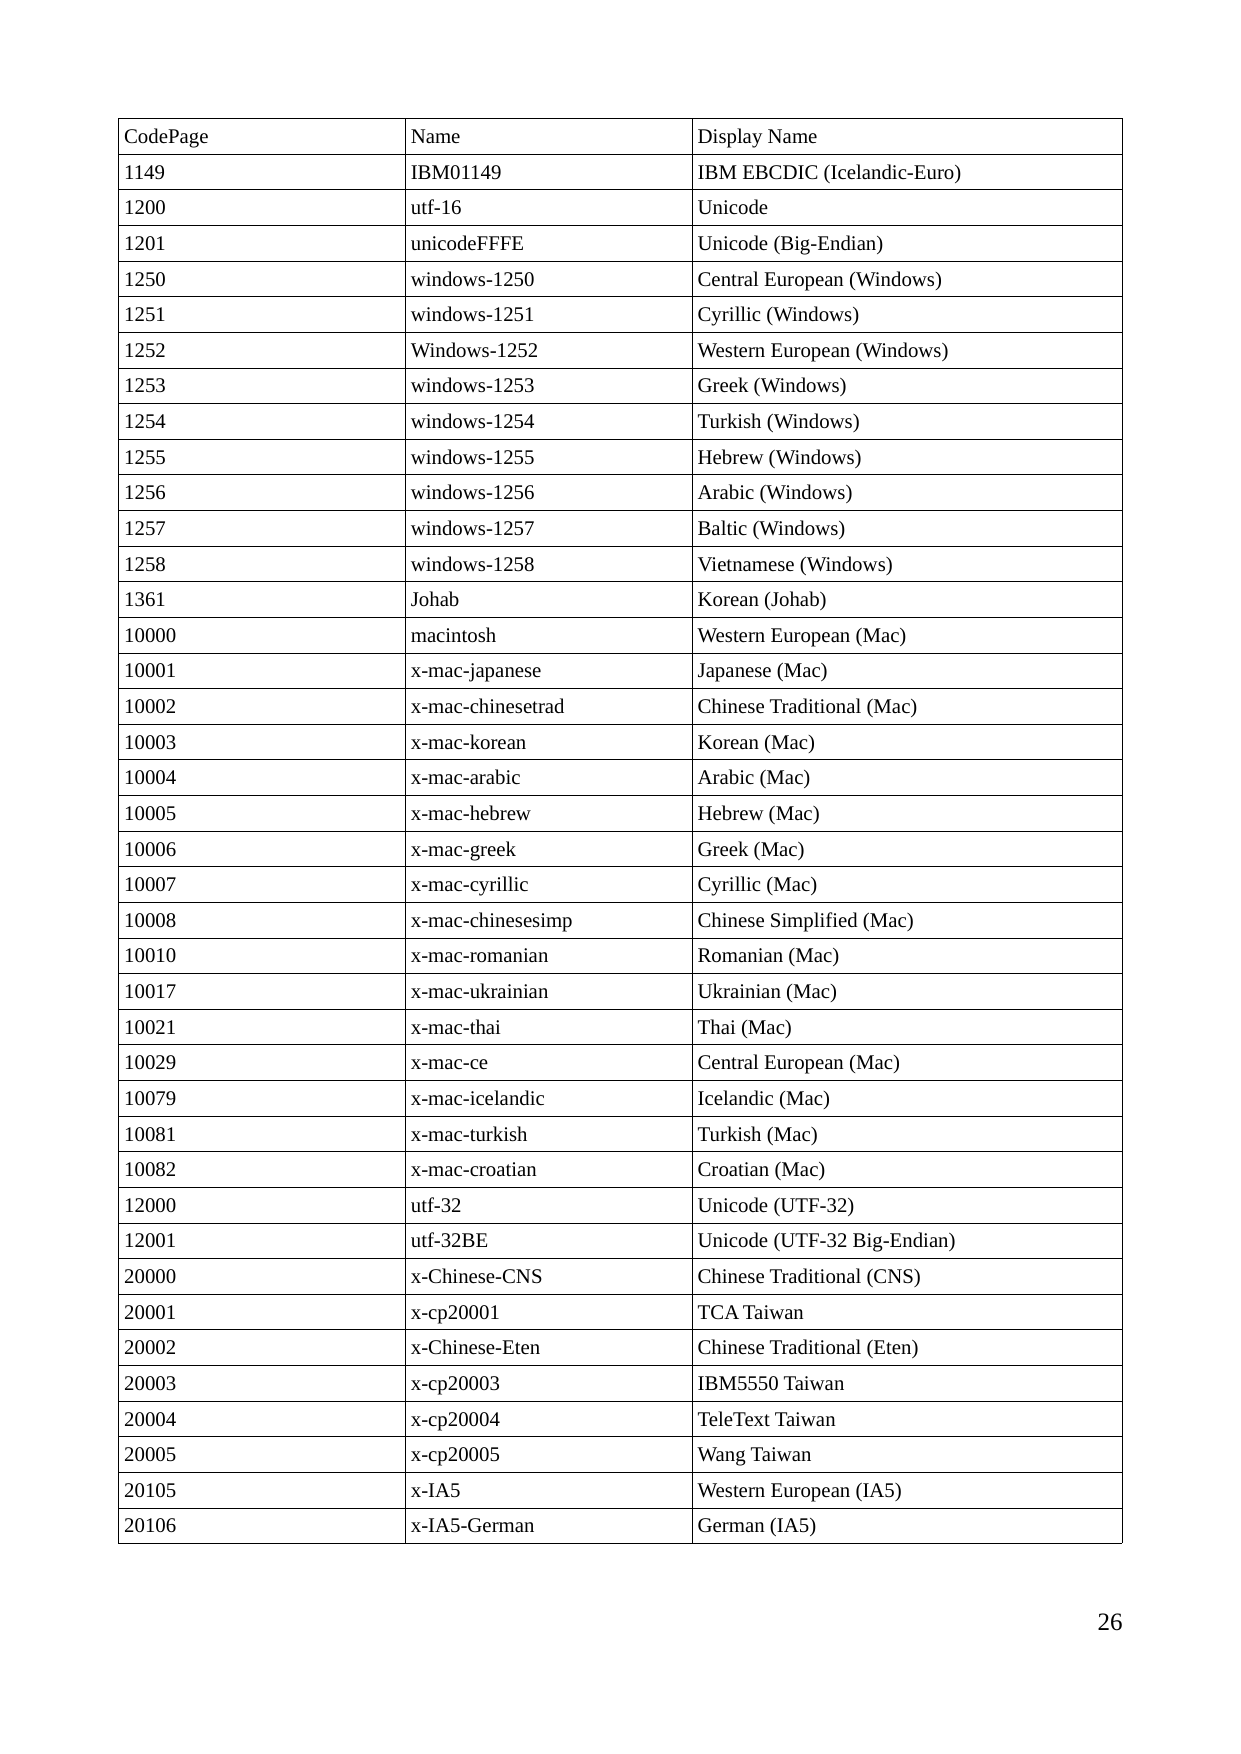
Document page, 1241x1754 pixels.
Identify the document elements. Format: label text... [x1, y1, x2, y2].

table_cell Western European (Windows) [693, 333, 1122, 367]
table_cell x-mac-chinesetrad [406, 689, 692, 724]
table_cell x-cp20004 [406, 1402, 692, 1436]
table_cell 10002 [119, 689, 405, 724]
table_cell 20001 [119, 1295, 405, 1329]
table_cell x-Chinese-Eten [406, 1330, 692, 1365]
table_cell 20004 [119, 1402, 405, 1436]
table_cell 1256 [119, 475, 405, 510]
table_cell Vietnamese (Windows) [693, 547, 1122, 581]
table_cell Japanese (Mac) [693, 654, 1122, 688]
table_cell 1258 [119, 547, 405, 581]
table_cell Croatian (Mac) [693, 1152, 1122, 1187]
table_cell macintosh [406, 618, 692, 652]
table_cell Turkish (Windows) [693, 404, 1122, 439]
table_cell German (IA5) [693, 1509, 1122, 1543]
table_cell Arabic (Mac) [693, 760, 1122, 795]
table_cell TeleText Taiwan [693, 1402, 1122, 1436]
table_cell 10029 [119, 1045, 405, 1080]
table_cell x-cp20005 [406, 1437, 692, 1472]
table_cell 1250 [119, 262, 405, 296]
table_cell 1253 [119, 369, 405, 403]
table_cell x-mac-greek [406, 832, 692, 866]
table_cell Johab [406, 582, 692, 617]
table_cell 12001 [119, 1224, 405, 1258]
table_cell Unicode (Big-Endian) [693, 226, 1122, 261]
table_cell x-mac-japanese [406, 654, 692, 688]
table_cell x-mac-croatian [406, 1152, 692, 1187]
table_cell 1252 [119, 333, 405, 367]
table_cell 12000 [119, 1188, 405, 1222]
table_cell x-IA5 [406, 1473, 692, 1507]
table_cell Hebrew (Windows) [693, 440, 1122, 474]
table_cell 10007 [119, 867, 405, 902]
table_cell Cyrillic (Windows) [693, 297, 1122, 332]
table_cell Turkish (Mac) [693, 1117, 1122, 1151]
table_cell IBM01149 [406, 155, 692, 189]
table_cell windows-1255 [406, 440, 692, 474]
table_cell Greek (Mac) [693, 832, 1122, 866]
table_header Name [406, 119, 692, 154]
table_cell x-mac-korean [406, 725, 692, 759]
table_cell Chinese Traditional (CNS) [693, 1259, 1122, 1294]
table_cell Icelandic (Mac) [693, 1081, 1122, 1116]
table_cell 10010 [119, 939, 405, 973]
table_cell windows-1253 [406, 369, 692, 403]
table_cell 10000 [119, 618, 405, 652]
table_cell Korean (Mac) [693, 725, 1122, 759]
table_cell windows-1257 [406, 511, 692, 546]
table_header CodePage [119, 119, 405, 154]
table_cell Cyrillic (Mac) [693, 867, 1122, 902]
table_cell x-mac-romanian [406, 939, 692, 973]
table_cell x-Chinese-CNS [406, 1259, 692, 1294]
table_cell Ukrainian (Mac) [693, 974, 1122, 1009]
table_cell Western European (Mac) [693, 618, 1122, 652]
table_cell IBM5550 Taiwan [693, 1366, 1122, 1401]
table_cell TCA Taiwan [693, 1295, 1122, 1329]
table_cell Western European (IA5) [693, 1473, 1122, 1507]
table_cell Hebrew (Mac) [693, 796, 1122, 831]
table_cell utf-16 [406, 190, 692, 225]
table_cell 20002 [119, 1330, 405, 1365]
table_cell 10004 [119, 760, 405, 795]
table_cell 10001 [119, 654, 405, 688]
table_cell Greek (Windows) [693, 369, 1122, 403]
table_cell Romanian (Mac) [693, 939, 1122, 973]
table_cell x-mac-ce [406, 1045, 692, 1080]
table_cell 10008 [119, 903, 405, 937]
table_cell Unicode (UTF-32 Big-Endian) [693, 1224, 1122, 1258]
table_cell x-mac-icelandic [406, 1081, 692, 1116]
table_cell Arabic (Windows) [693, 475, 1122, 510]
table_cell Chinese Traditional (Eten) [693, 1330, 1122, 1365]
table_cell x-mac-hebrew [406, 796, 692, 831]
table_cell 1200 [119, 190, 405, 225]
table_cell x-cp20001 [406, 1295, 692, 1329]
table_cell x-cp20003 [406, 1366, 692, 1401]
table_cell Central European (Windows) [693, 262, 1122, 296]
table_cell 10082 [119, 1152, 405, 1187]
table_cell 1255 [119, 440, 405, 474]
table_cell Wang Taiwan [693, 1437, 1122, 1472]
table_cell x-mac-cyrillic [406, 867, 692, 902]
table_cell Chinese Simplified (Mac) [693, 903, 1122, 937]
table_cell x-mac-chinesesimp [406, 903, 692, 937]
table_cell 1201 [119, 226, 405, 261]
table_cell IBM EBCDIC (Icelandic-Euro) [693, 155, 1122, 189]
table_cell Unicode (UTF-32) [693, 1188, 1122, 1222]
table_cell 10079 [119, 1081, 405, 1116]
table_cell utf-32BE [406, 1224, 692, 1258]
table_cell 1254 [119, 404, 405, 439]
table_cell windows-1258 [406, 547, 692, 581]
table_cell 1251 [119, 297, 405, 332]
table_cell windows-1250 [406, 262, 692, 296]
table_cell windows-1254 [406, 404, 692, 439]
table_cell windows-1256 [406, 475, 692, 510]
table_cell Windows-1252 [406, 333, 692, 367]
table_cell windows-1251 [406, 297, 692, 332]
table_cell 10003 [119, 725, 405, 759]
table_cell 10081 [119, 1117, 405, 1151]
table_cell 10006 [119, 832, 405, 866]
table_cell 20000 [119, 1259, 405, 1294]
table_cell x-mac-arabic [406, 760, 692, 795]
table_header Display Name [693, 119, 1122, 154]
table_cell 20105 [119, 1473, 405, 1507]
table_cell 20005 [119, 1437, 405, 1472]
table_cell Thai (Mac) [693, 1010, 1122, 1044]
table_cell Chinese Traditional (Mac) [693, 689, 1122, 724]
table_cell x-mac-ukrainian [406, 974, 692, 1009]
table_cell Unicode [693, 190, 1122, 225]
table_cell 10021 [119, 1010, 405, 1044]
table_cell x-mac-turkish [406, 1117, 692, 1151]
table_cell 10005 [119, 796, 405, 831]
table_cell Baltic (Windows) [693, 511, 1122, 546]
table_cell utf-32 [406, 1188, 692, 1222]
table_cell x-IA5-German [406, 1509, 692, 1543]
table_cell 1149 [119, 155, 405, 189]
table_cell 1257 [119, 511, 405, 546]
table_cell 1361 [119, 582, 405, 617]
table_cell unicodeFFFE [406, 226, 692, 261]
table_cell Central European (Mac) [693, 1045, 1122, 1080]
table_cell x-mac-thai [406, 1010, 692, 1044]
table_cell 20003 [119, 1366, 405, 1401]
table_cell 20106 [119, 1509, 405, 1543]
table_cell Korean (Johab) [693, 582, 1122, 617]
table_cell 10017 [119, 974, 405, 1009]
